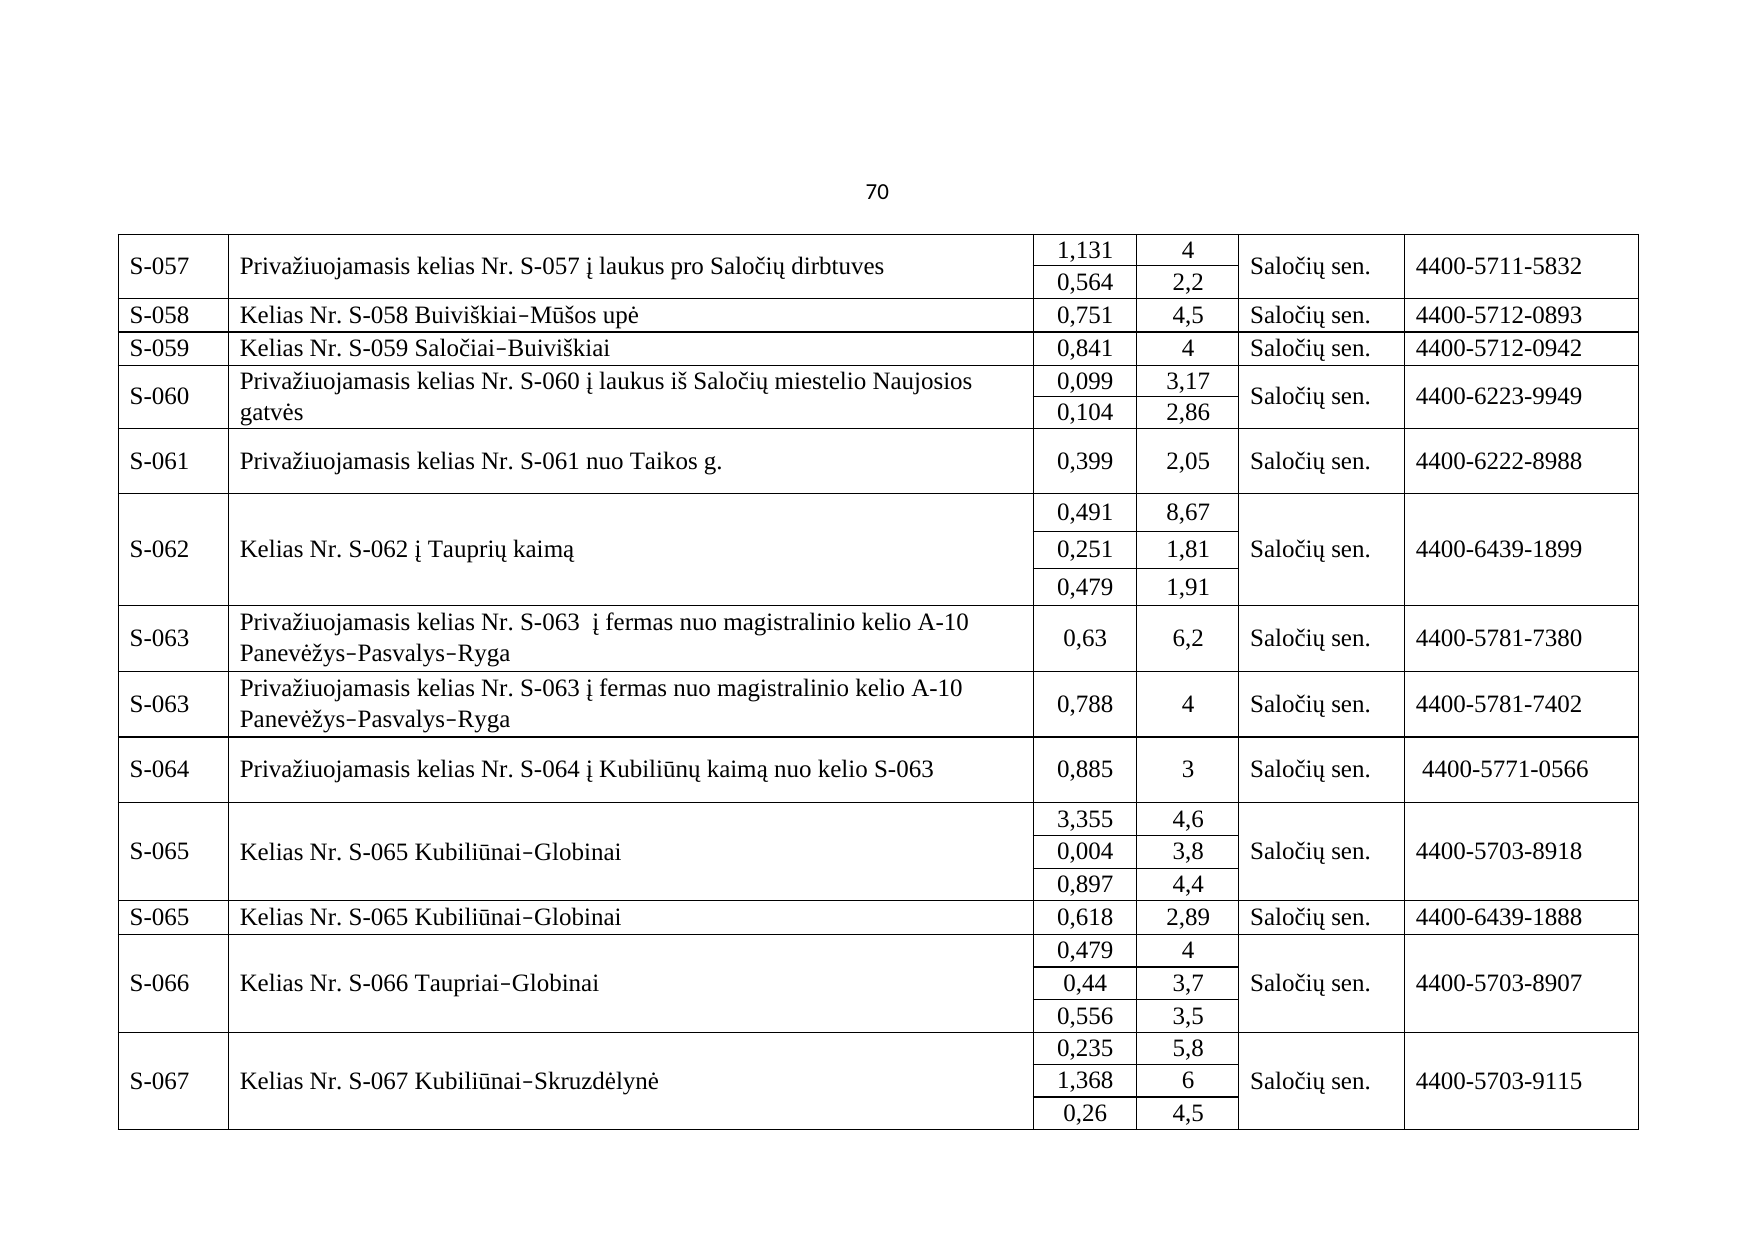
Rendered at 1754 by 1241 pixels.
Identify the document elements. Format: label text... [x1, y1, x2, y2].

table_cell 3,7 [1137, 968, 1238, 999]
table_cell Kelias Nr. S-059 Saločiai–Buiviškiai [229, 333, 1033, 365]
table_cell S-059 [119, 333, 228, 365]
table_cell 3,17 [1137, 366, 1238, 396]
table_cell 4400-6439-1899 [1405, 494, 1638, 605]
table_cell 1,91 [1137, 569, 1238, 605]
table_cell 4,5 [1137, 1098, 1238, 1129]
table_cell Kelias Nr. S-065 Kubiliūnai–Globinai [229, 901, 1033, 934]
table_cell 0,897 [1034, 869, 1136, 900]
table_cell Saločių sen. [1239, 235, 1404, 298]
table_cell 4 [1137, 333, 1238, 365]
table_cell 4400-5703-8907 [1405, 935, 1638, 1032]
table_cell Saločių sen. [1239, 803, 1404, 900]
table_cell S-061 [119, 429, 228, 493]
table_cell 4400-5703-9115 [1405, 1033, 1638, 1129]
table_cell Privažiuojamasis kelias Nr. S-060 į laukus iš Saločių miestelio Naujosios gatvės [229, 366, 1033, 428]
table_cell Privažiuojamasis kelias Nr. S-063 į fermas nuo magistralinio kelio A-10 Panevėžys–Pasvalys–Ryga [229, 606, 1033, 671]
table_cell Saločių sen. [1239, 935, 1404, 1032]
table_cell 2,86 [1137, 397, 1238, 428]
table_cell Kelias Nr. S-062 į Tauprių kaimą [229, 494, 1033, 605]
table_cell Saločių sen. [1239, 429, 1404, 493]
table_cell 1,81 [1137, 532, 1238, 568]
table_cell 0,788 [1034, 672, 1136, 736]
table_cell 0,44 [1034, 968, 1136, 999]
table_cell 0,491 [1034, 494, 1136, 531]
table_cell Kelias Nr. S-067 Kubiliūnai–Skruzdėlynė [229, 1033, 1033, 1129]
table_cell S-062 [119, 494, 228, 605]
table_cell S-057 [119, 235, 228, 298]
table_cell Saločių sen. [1239, 672, 1404, 736]
table_cell 5,8 [1137, 1033, 1238, 1063]
table_cell 2,2 [1137, 266, 1238, 298]
table_cell 4400-5712-0893 [1405, 299, 1638, 331]
table_cell Privažiuojamasis kelias Nr. S-057 į laukus pro Saločių dirbtuves [229, 235, 1033, 298]
table_cell 0,479 [1034, 569, 1136, 605]
table_cell 0,556 [1034, 1000, 1136, 1032]
table_cell S-065 [119, 901, 228, 934]
table_cell Kelias Nr. S-065 Kubiliūnai–Globinai [229, 803, 1033, 900]
table_cell S-065 [119, 803, 228, 900]
table_cell Kelias Nr. S-066 Taupriai–Globinai [229, 935, 1033, 1032]
table_cell 0,479 [1034, 935, 1136, 966]
table_cell Saločių sen. [1239, 738, 1404, 802]
table_cell 4400-5711-5832 [1405, 235, 1638, 298]
table_cell 0,251 [1034, 532, 1136, 568]
table_cell Saločių sen. [1239, 299, 1404, 331]
table_cell 0,235 [1034, 1033, 1136, 1063]
table_cell Saločių sen. [1239, 1033, 1404, 1129]
table_cell 0,104 [1034, 397, 1136, 428]
table_cell 6 [1137, 1065, 1238, 1096]
table_cell 3,8 [1137, 836, 1238, 868]
table_cell S-060 [119, 366, 228, 428]
table_cell S-066 [119, 935, 228, 1032]
table_cell 0,564 [1034, 266, 1136, 298]
table_cell 0,099 [1034, 366, 1136, 396]
table_cell Saločių sen. [1239, 494, 1404, 605]
table_cell S-058 [119, 299, 228, 331]
table_cell Privažiuojamasis kelias Nr. S-063 į fermas nuo magistralinio kelio A-10 Panevėžys–Pasvalys–Ryga [229, 672, 1033, 736]
table_cell 0,885 [1034, 738, 1136, 802]
table_cell 4 [1137, 672, 1238, 736]
table_cell S-063 [119, 672, 228, 736]
table_cell 4400-5703-8918 [1405, 803, 1638, 900]
table_cell 0,751 [1034, 299, 1136, 331]
table_cell 0,63 [1034, 606, 1136, 671]
table_cell 2,89 [1137, 901, 1238, 934]
table_cell 4 [1137, 935, 1238, 966]
table_cell Privažiuojamasis kelias Nr. S-061 nuo Taikos g. [229, 429, 1033, 493]
table_cell Saločių sen. [1239, 366, 1404, 428]
table_cell 4,4 [1137, 869, 1238, 900]
table_cell 1,368 [1034, 1065, 1136, 1096]
table_cell 3,355 [1034, 803, 1136, 835]
table_cell 8,67 [1137, 494, 1238, 531]
table_cell 3,5 [1137, 1000, 1238, 1032]
table_cell 4400-5781-7402 [1405, 672, 1638, 736]
table_cell Privažiuojamasis kelias Nr. S-064 į Kubiliūnų kaimą nuo kelio S-063 [229, 738, 1033, 802]
table_cell 0,004 [1034, 836, 1136, 868]
table_cell 4400-6439-1888 [1405, 901, 1638, 934]
table_cell 4 [1137, 235, 1238, 265]
table_cell S-063 [119, 606, 228, 671]
table_cell 0,618 [1034, 901, 1136, 934]
table_cell 4,5 [1137, 299, 1238, 331]
table_cell 4400-5771-0566 [1405, 738, 1638, 802]
table_cell Kelias Nr. S-058 Buiviškiai–Mūšos upė [229, 299, 1033, 331]
table_cell 3 [1137, 738, 1238, 802]
table_cell 4,6 [1137, 803, 1238, 835]
table_cell 4400-6222-8988 [1405, 429, 1638, 493]
table_cell 1,131 [1034, 235, 1136, 265]
table_cell 6,2 [1137, 606, 1238, 671]
table_cell 0,841 [1034, 333, 1136, 365]
table_cell 4400-5712-0942 [1405, 333, 1638, 365]
table_cell Saločių sen. [1239, 606, 1404, 671]
table_cell Saločių sen. [1239, 333, 1404, 365]
table_cell 4400-5781-7380 [1405, 606, 1638, 671]
table_cell 0,26 [1034, 1098, 1136, 1129]
table_cell 2,05 [1137, 429, 1238, 493]
table_cell Saločių sen. [1239, 901, 1404, 934]
table_cell 0,399 [1034, 429, 1136, 493]
table_cell S-064 [119, 738, 228, 802]
table_cell 4400-6223-9949 [1405, 366, 1638, 428]
table_cell S-067 [119, 1033, 228, 1129]
